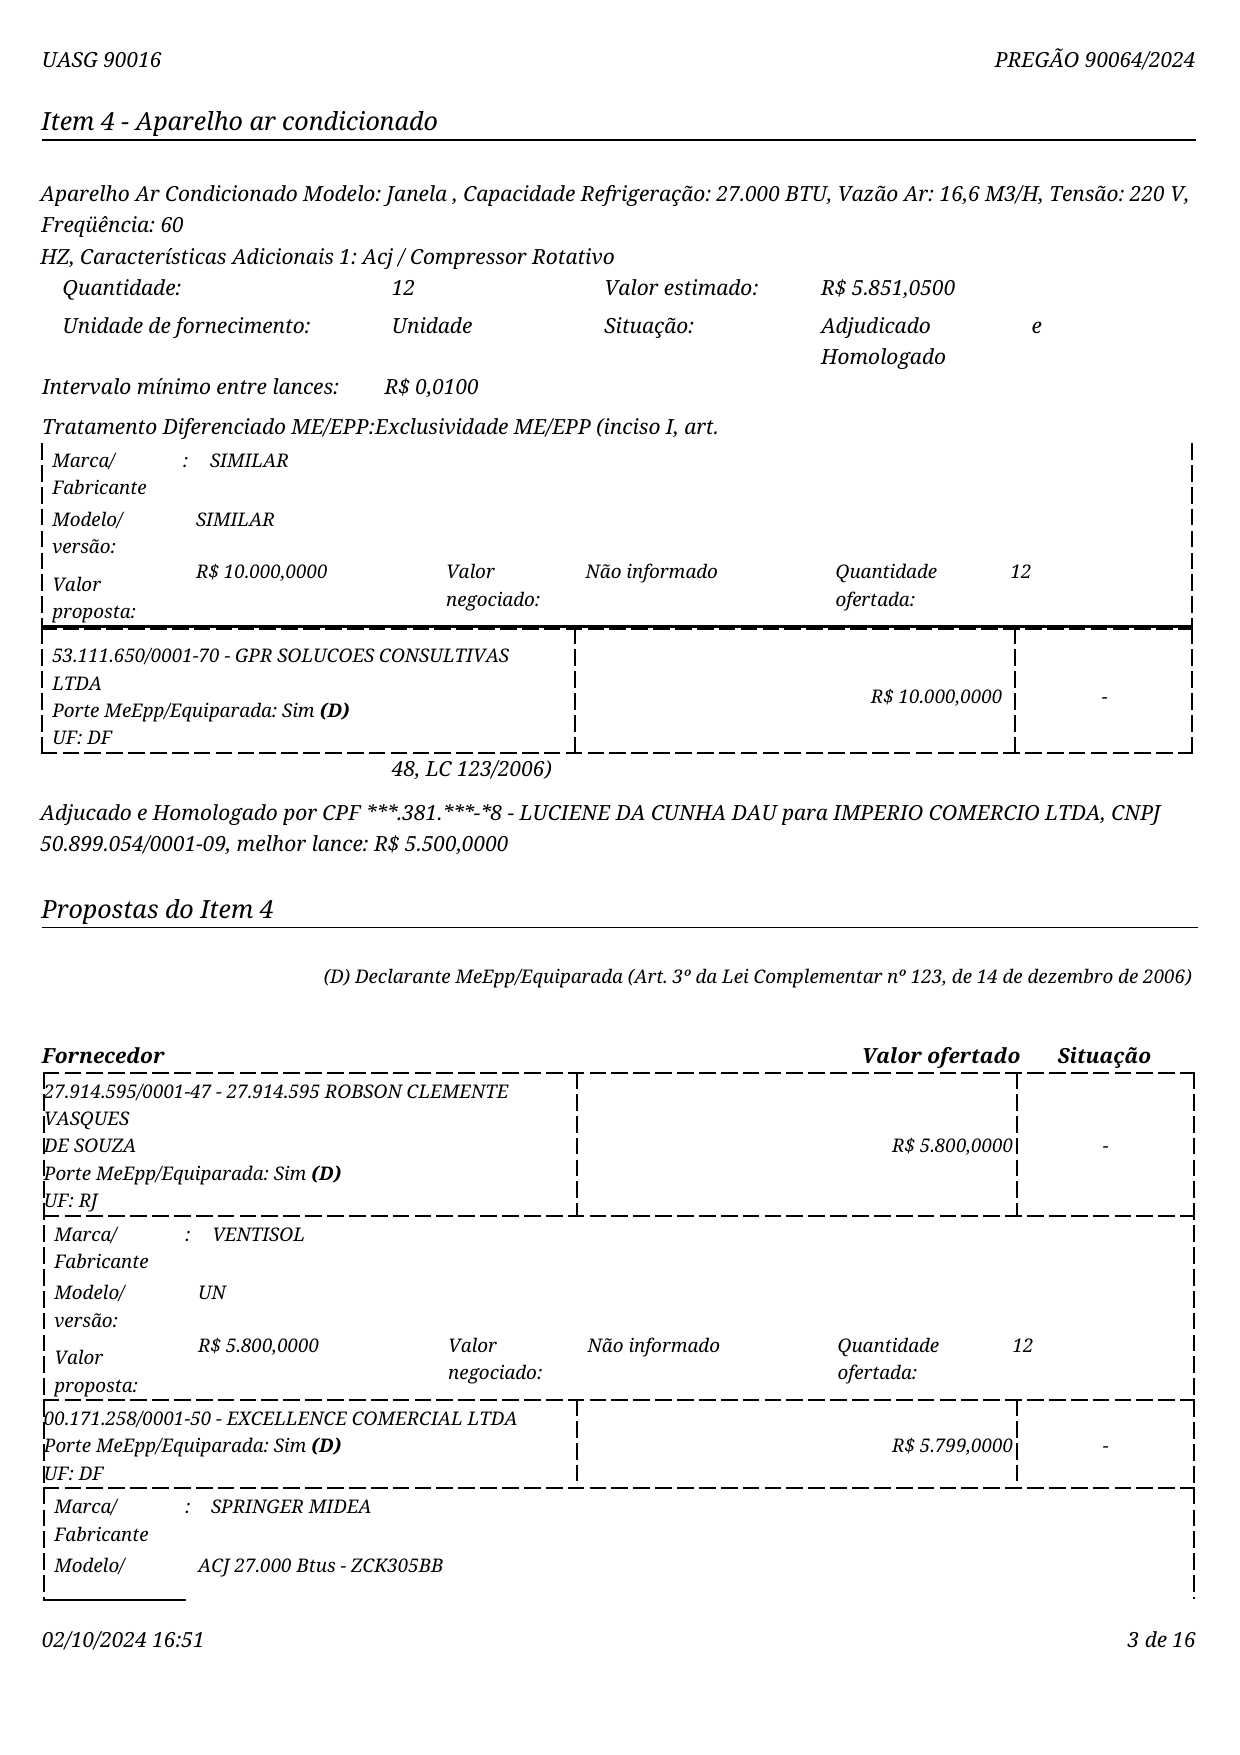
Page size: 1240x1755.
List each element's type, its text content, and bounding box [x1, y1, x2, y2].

table_header [835, 443, 1000, 502]
text Aparelho Ar Condicionado Modelo: Janela , Capacidade Refrigeração: 27.000 BTU, Vazão Ar: 16,6 M3/H, Tensão: 220 V, Freqüência: 60 [40, 179, 1198, 239]
table_cell [838, 1487, 1002, 1548]
text 50.899.054/0001-09, melhor lance: R$ 5.500,0000 [40, 829, 1198, 857]
table_cell [588, 1548, 837, 1599]
table_header 27.914.595/0001-47 - 27.914.595 ROBSON CLEMENTE VASQUES DE SOUZA Porte MeEpp/Equiparada: Sim (D) UF: RJ [44, 1072, 577, 1215]
table_cell : VENTISOL [186, 1215, 448, 1276]
table_cell Marca/Fabricante [44, 1215, 186, 1276]
table_cell 12 [1002, 1326, 1194, 1399]
table_cell [838, 1548, 1002, 1599]
table_cell - [1017, 1399, 1194, 1487]
table_cell Quantidade ofertada: [838, 1326, 1002, 1399]
table_cell Não informado [585, 553, 835, 625]
text HZ, Características Adicionais 1: Acj / Compressor Rotativo [40, 242, 1198, 270]
table_header : SIMILAR [184, 443, 446, 502]
table_cell Valor negociado: [446, 553, 585, 625]
table_cell [1002, 1487, 1194, 1548]
table_header 53.111.650/0001-70 - GPR SOLUCOES CONSULTIVAS LTDA Porte MeEpp/Equiparada: Sim (D) UF: DF [42, 628, 575, 752]
subtitle Item 4 - Aparelho ar condicionado [41, 104, 1198, 138]
table_header Quantidade: Unidade de fornecimento: [63, 273, 392, 372]
table_cell [838, 1215, 1002, 1276]
text Tratamento Diferenciado ME/EPP: Exclusividade ME/EPP (inciso I, art. [42, 412, 1198, 440]
text 48, LC 123/2006) [392, 754, 1198, 782]
table_cell UN [186, 1276, 448, 1326]
table_header R$ 5.800,0000 [577, 1072, 1017, 1215]
table_cell 00.171.258/0001-50 - EXCELLENCE COMERCIAL LTDA Porte MeEpp/Equiparada: Sim (D) UF: DF [44, 1399, 577, 1487]
table_cell Valor negociado: [448, 1326, 587, 1399]
table_cell R$ 5.799,0000 [577, 1399, 1017, 1487]
table_cell R$ 10.000,0000 [184, 553, 446, 625]
table_cell 12 [1000, 553, 1192, 625]
table_cell Modelo/versão: Valor proposta: [44, 1276, 186, 1399]
table_cell [448, 1487, 587, 1548]
table_cell [448, 1548, 587, 1599]
table_cell [588, 1276, 837, 1326]
table_cell [448, 1276, 587, 1326]
table_cell R$ 5.800,0000 [186, 1326, 448, 1399]
table_header [446, 443, 585, 502]
table_header Valor estimado: Situação: [604, 273, 821, 372]
table_cell Marca/Fabricante [44, 1487, 186, 1548]
table_cell Modelo/ [44, 1548, 186, 1599]
table_cell SIMILAR [184, 502, 446, 552]
subtitle Propostas do Item 4 [41, 891, 1198, 925]
table_header Marca/Fabricante [42, 443, 184, 502]
table_cell Quantidade ofertada: [835, 553, 1000, 625]
table_cell ACJ 27.000 Btus - ZCK305BB [186, 1548, 448, 1599]
text Adjucado e Homologado por CPF ***.381.***-*8 - LUCIENE DA CUNHA DAU para IMPERIO COMERCIO LTDA, CNPJ [40, 798, 1198, 826]
table_cell Modelo/versão: Valor proposta: [42, 502, 184, 625]
text (D) Declarante MeEpp/Equiparada (Art. 3º da Lei Complementar nº 123, de 14 de dezembro de 2006) [42, 963, 1194, 989]
table_cell Não informado [588, 1326, 837, 1399]
table_cell [588, 1215, 837, 1276]
table_cell [1002, 1215, 1194, 1276]
table_cell : SPRINGER MIDEA [186, 1487, 448, 1548]
table_cell [835, 502, 1000, 552]
table_header - [1015, 628, 1192, 752]
table_cell [1002, 1276, 1194, 1326]
table_cell [1002, 1548, 1194, 1599]
table_header R$ 10.000,0000 [575, 628, 1014, 752]
table_header - [1017, 1072, 1194, 1215]
table_cell [838, 1276, 1002, 1326]
text Intervalo mínimo entre lances: R$ 0,0100 [42, 372, 1198, 400]
table_cell [588, 1487, 837, 1548]
table_cell [585, 502, 835, 552]
table_header R$ 5.851,0500 Adjudicado e Homologado [821, 273, 1044, 372]
table_cell [446, 502, 585, 552]
table_header 12 Unidade [392, 273, 604, 372]
table_cell [448, 1215, 587, 1276]
table_cell [1000, 502, 1192, 552]
text Fornecedor Valor ofertado Situação [42, 1041, 1198, 1070]
table_header [585, 443, 835, 502]
table_header [1000, 443, 1192, 502]
